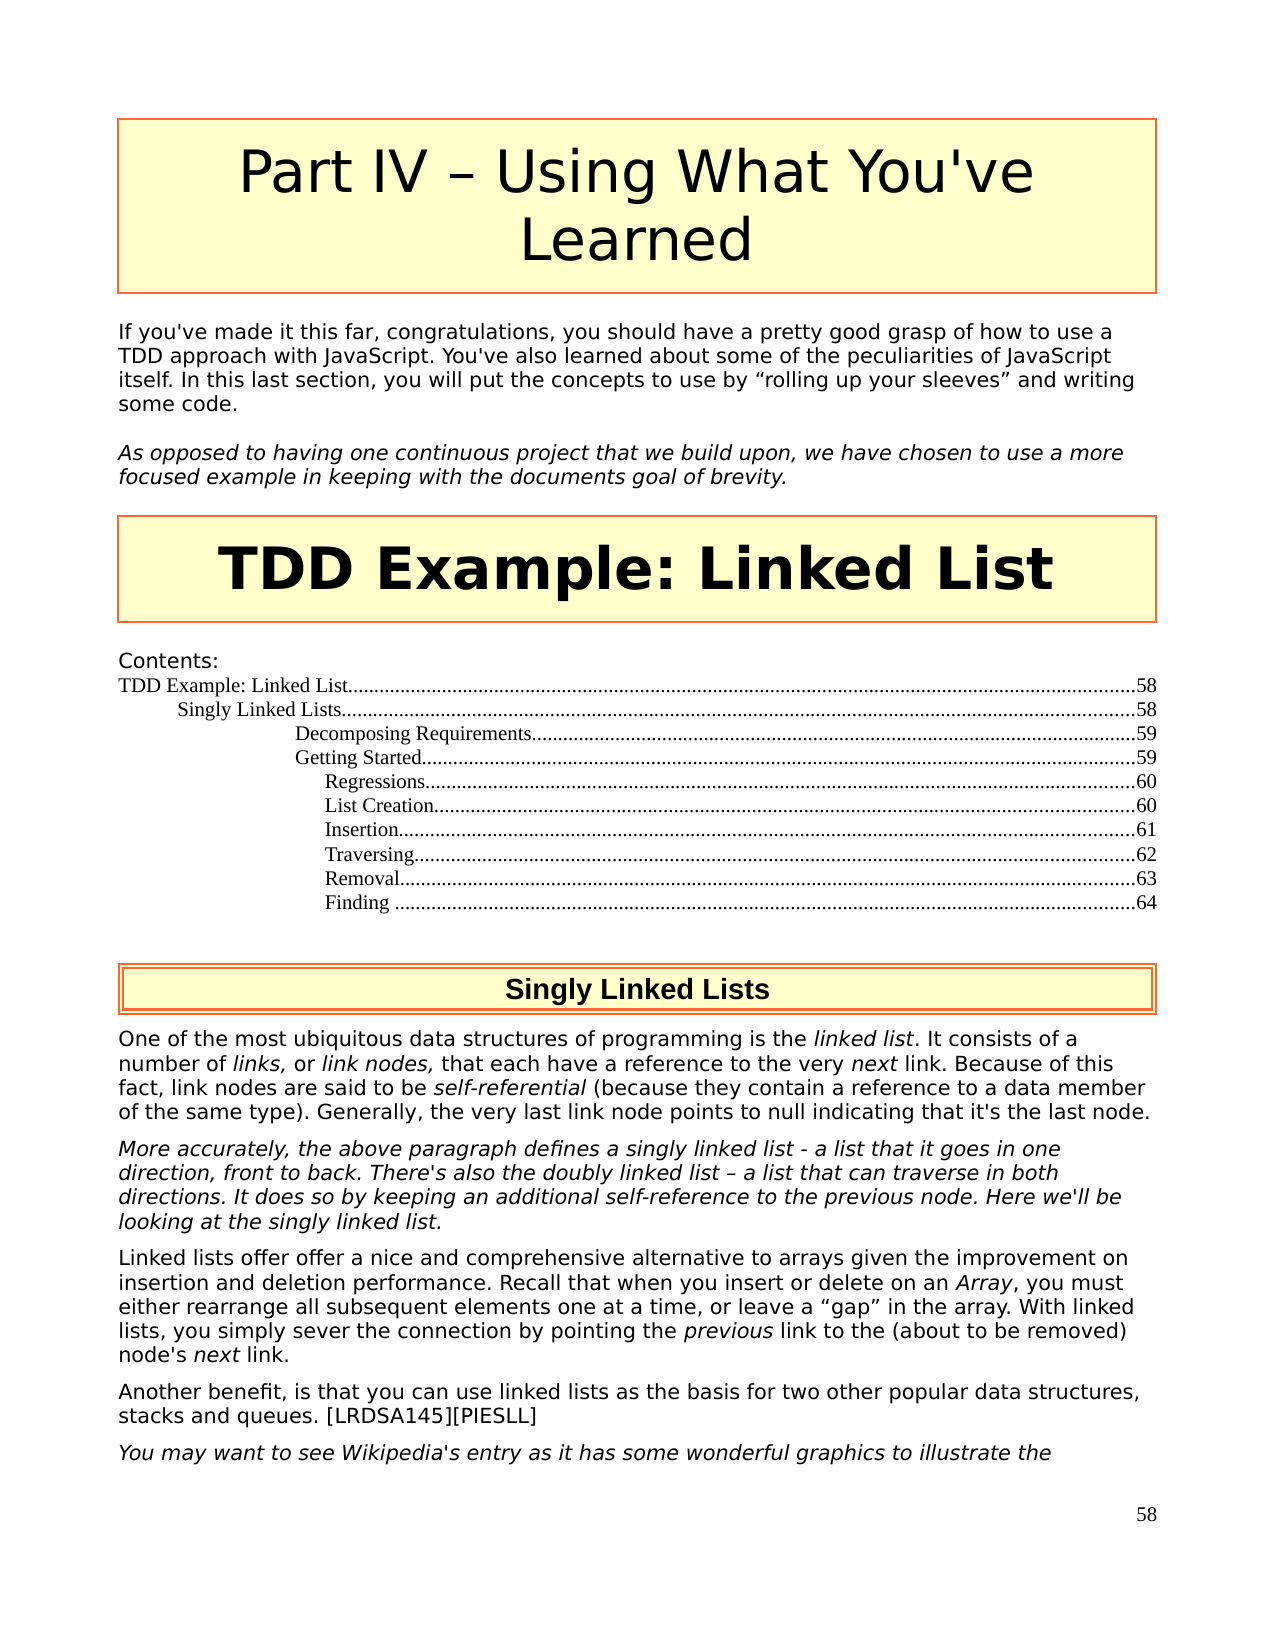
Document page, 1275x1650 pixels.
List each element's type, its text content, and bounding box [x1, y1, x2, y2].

text More accurately, the above paragraph defines a singly linked list - a list that it goes in one direction, front to back. There's also the doubly linked list – a list that can traverse in both directions. It does so by keeping an additional self-reference to the previous node. Here we'll be looking at the singly linked list. [118, 1137, 1157, 1234]
text Contents: [118, 649, 1157, 673]
subtitle Part IV – Using What You've Learned [119, 120, 1155, 292]
subtitle TDD Example: Linked List [119, 517, 1155, 621]
text Singly Linked Lists 58 [177, 697, 1157, 721]
text Linked lists offer offer a nice and comprehensive alternative to arrays given the improvement on insertion and deletion performance. Recall that when you insert or delete on an Array, you must either rearrange all subsequent elements one at a time, or leave a “gap” in the array. With linked lists, you simply sever the connection by pointing the previous link to the (about to be removed) node's next link. [118, 1246, 1157, 1368]
text Another benefit, is that you can use linked lists as the basis for two other popular data structures, stacks and queues. [LRDSA145][PIESLL] [118, 1380, 1157, 1429]
text List Creation 60 [324, 793, 1157, 817]
text TDD Example: Linked List 58 [118, 673, 1157, 697]
text As opposed to having one continuous project that we build upon, we have chosen to use a more focused example in keeping with the documents goal of brevity. [118, 441, 1157, 489]
text Finding 64 [324, 889, 1157, 914]
text Decomposing Requirements 59 [295, 721, 1157, 745]
text Getting Started 59 [295, 745, 1157, 769]
text If you've made it this far, congratulations, you should have a pretty good grasp of how to use a TDD approach with JavaScript. You've also learned about some of the peculiarities of JavaScript itself. In this last section, you will put the concepts to use by “rolling up your sleeves” and writing some code. [118, 320, 1157, 417]
text Traversing 62 [324, 841, 1157, 866]
text Insertion 61 [324, 817, 1157, 841]
text You may want to see Wikipedia's entry as it has some wonderful graphics to illustrate the [118, 1441, 1157, 1466]
text Regressions 60 [324, 769, 1157, 793]
text One of the most ubiquitous data structures of programming is the linked list. It consists of a number of links, or link nodes, that each have a reference to the very next link. Because of this fact, link nodes are said to be self-referential (because they contain a reference to a data member of the same type). Generally, the very last link node points to null indicating that it's the last node. [118, 1027, 1157, 1124]
text Removal 63 [324, 866, 1157, 889]
